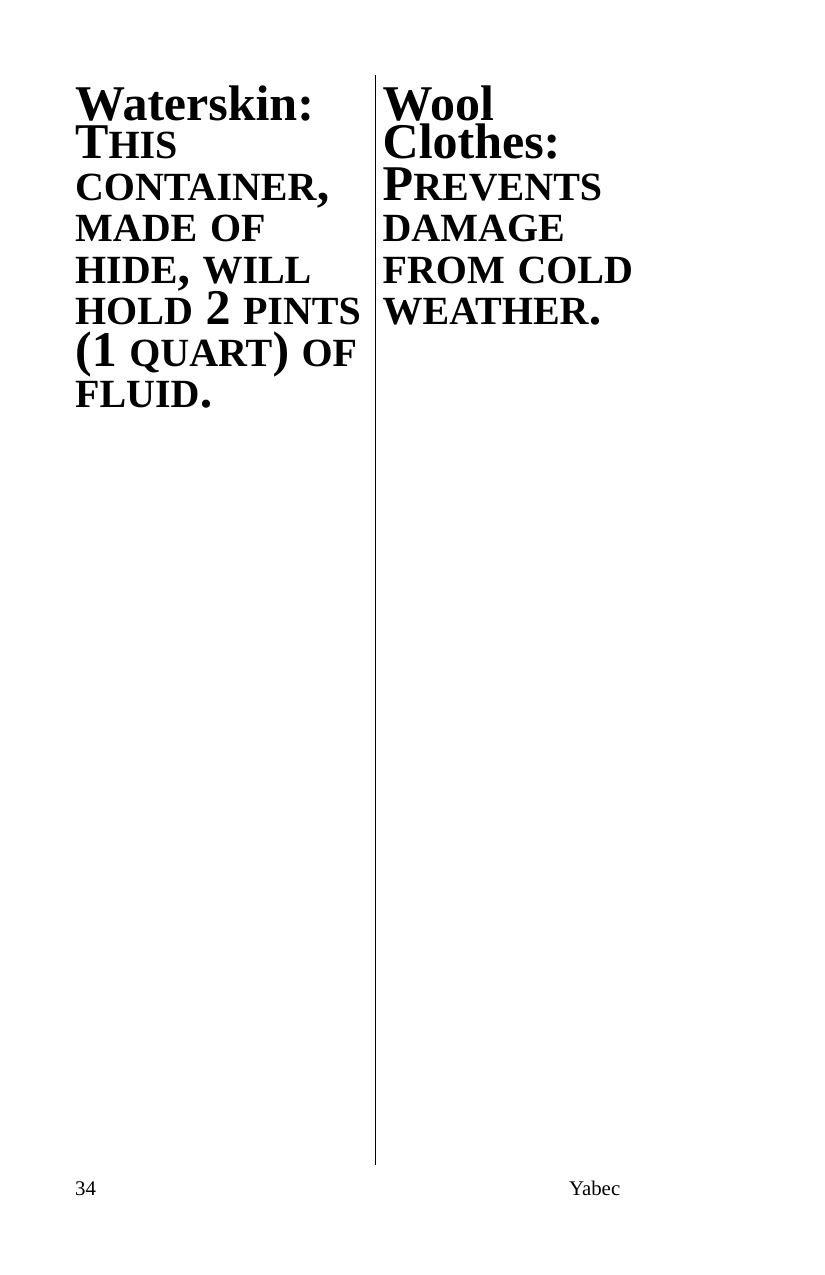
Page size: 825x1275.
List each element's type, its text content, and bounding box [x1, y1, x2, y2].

text Waterskin: This container, made of hide, will hold 2 pints (1 quart) of fluid. [75, 87, 367, 418]
text Wool Clothes: Prevents damage from cold weather. [382, 87, 675, 336]
